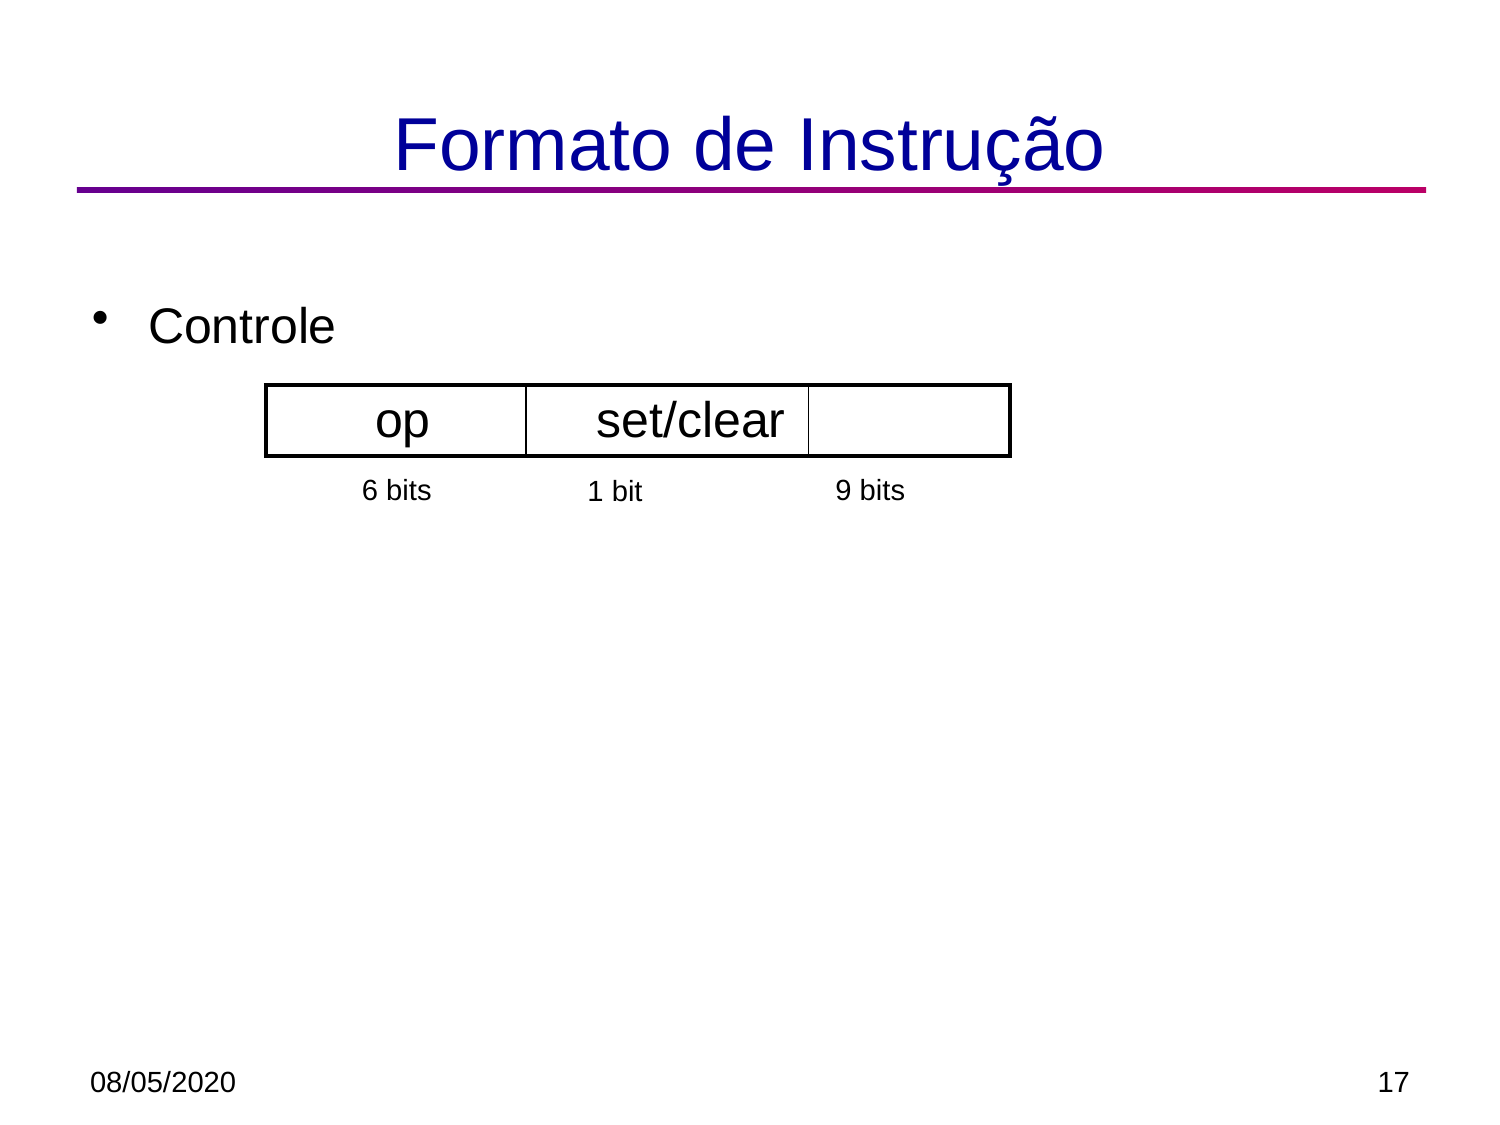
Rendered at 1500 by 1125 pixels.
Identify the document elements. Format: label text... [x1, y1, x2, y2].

table_header op [268, 387, 525, 454]
table_header set/clear [527, 387, 808, 454]
text_box 9 bits [820, 463, 921, 514]
slide_number [1074, 1055, 1425, 1125]
text_box 1 bit [572, 465, 714, 515]
list Controle [76, 215, 1424, 1019]
table_header [809, 387, 1008, 454]
slide_number 08/05/2020 [75, 1055, 425, 1125]
title Formato de Instrução [76, 74, 1424, 193]
text_box 6 bits [347, 463, 447, 514]
